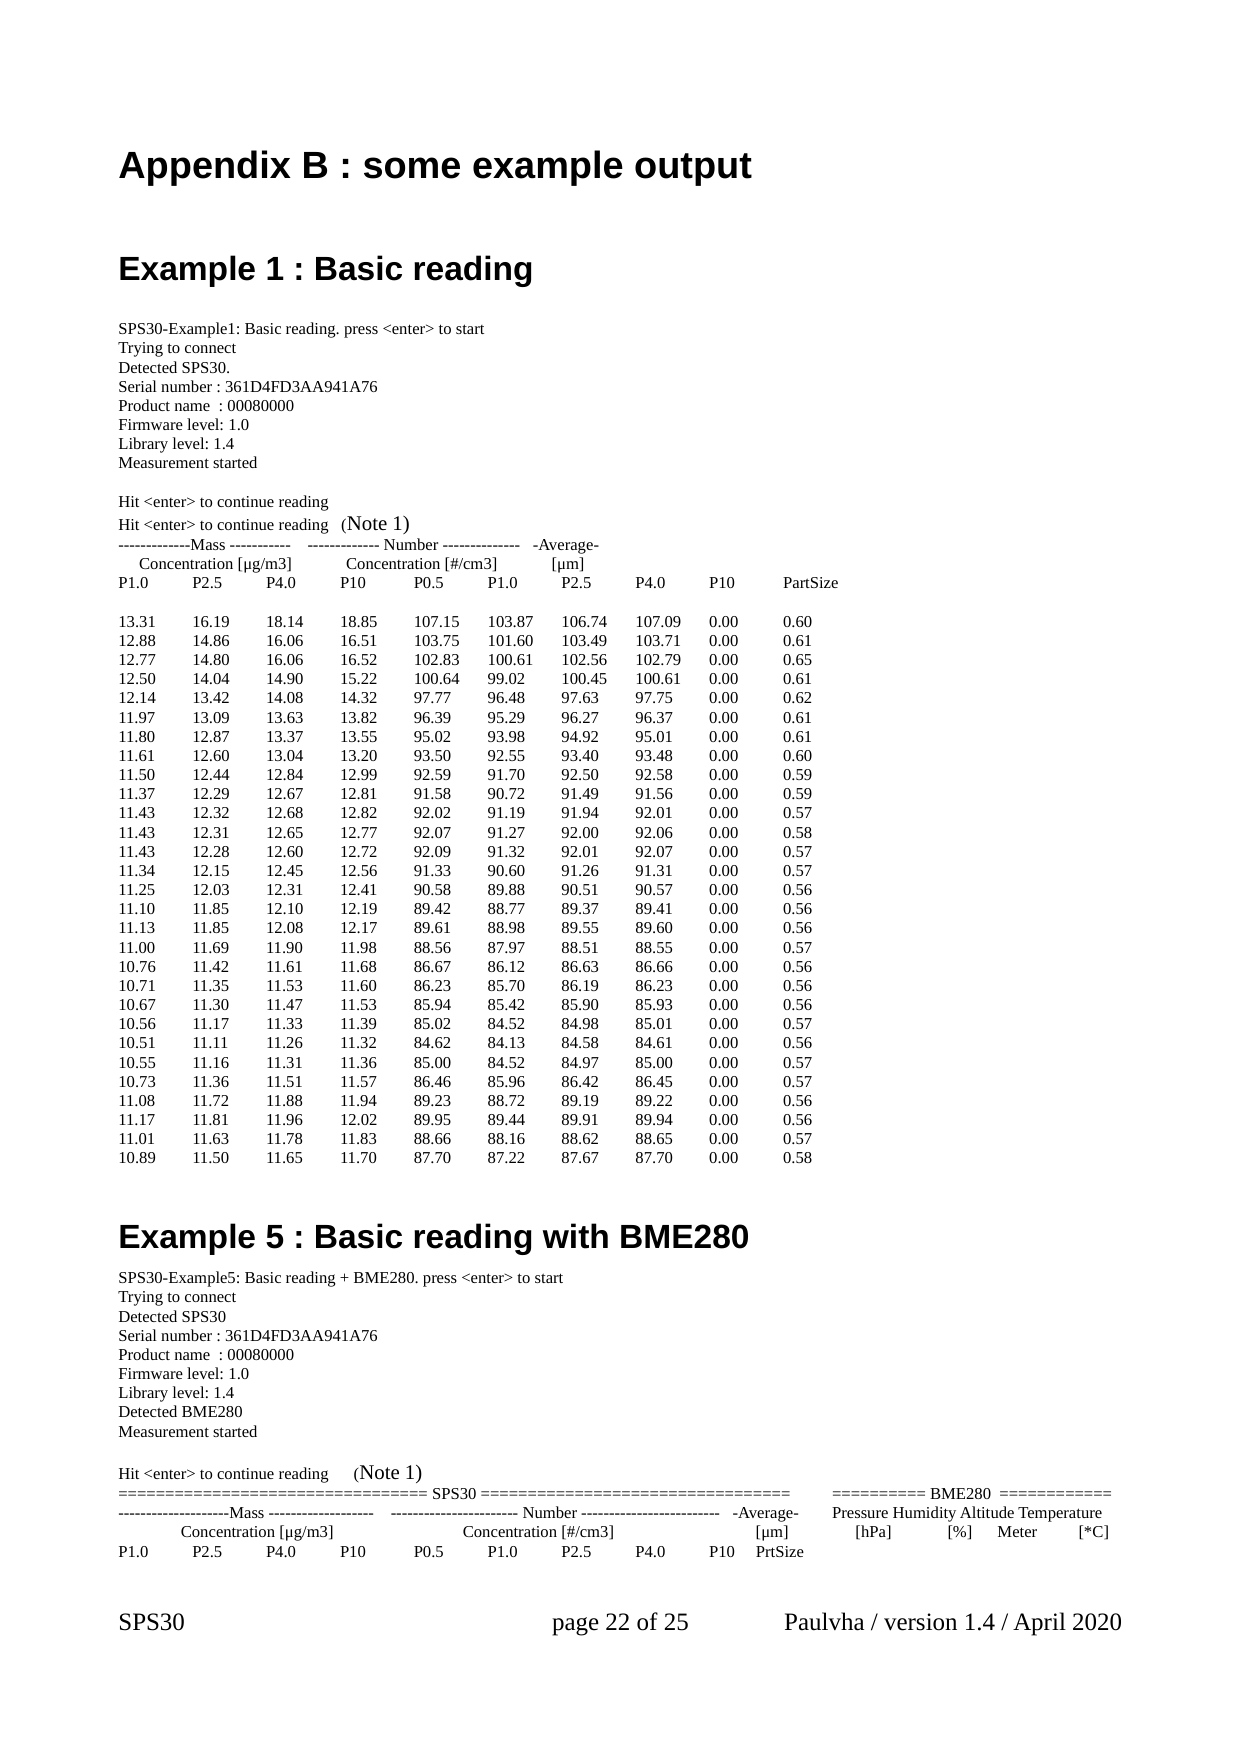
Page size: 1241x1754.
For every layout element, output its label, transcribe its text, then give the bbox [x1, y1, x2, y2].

text P1.0 P2.5 P4.0 P10 P0.5 P1.0 P2.5 P4.0 P10 PrtSize [118, 1541, 1122, 1561]
text Serial number : 361D4FD3AA941A76 [118, 1326, 1122, 1345]
text SPS30-Example1: Basic reading. press <enter> to start [118, 319, 1122, 338]
text 10.76 11.42 11.61 11.68 86.67 86.12 86.63 86.66 0.00 0.56 [118, 957, 1122, 976]
text SPS30-Example5: Basic reading + BME280. press <enter> to start [118, 1268, 1122, 1287]
text 10.55 11.16 11.31 11.36 85.00 84.52 84.97 85.00 0.00 0.57 [118, 1052, 1122, 1072]
text Firmware level: 1.0 [118, 415, 1122, 434]
text 13.31 16.19 18.14 18.85 107.15 103.87 106.74 107.09 0.00 0.60 [118, 612, 1122, 631]
text Detected SPS30. [118, 357, 1122, 377]
text Hit <enter> to continue reading (Note 1) [118, 511, 1122, 535]
text -------------Mass ----------- ------------- Number -------------- -Average- [118, 535, 1122, 554]
text ================================= SPS30 ================================= ========== BME280 ============ [118, 1484, 1122, 1503]
text 11.50 12.44 12.84 12.99 92.59 91.70 92.50 92.58 0.00 0.59 [118, 765, 1122, 784]
text 11.00 11.69 11.90 11.98 88.56 87.97 88.51 88.55 0.00 0.57 [118, 937, 1122, 957]
text 10.89 11.50 11.65 11.70 87.70 87.22 87.67 87.70 0.00 0.58 [118, 1148, 1122, 1167]
text Detected SPS30 [118, 1306, 1122, 1326]
text 12.50 14.04 14.90 15.22 100.64 99.02 100.45 100.61 0.00 0.61 [118, 669, 1122, 688]
text 12.77 14.80 16.06 16.52 102.83 100.61 102.56 102.79 0.00 0.65 [118, 650, 1122, 669]
text 11.17 11.81 11.96 12.02 89.95 89.44 89.91 89.94 0.00 0.56 [118, 1110, 1122, 1129]
text Hit <enter> to continue reading (Note 1) [118, 1460, 1122, 1484]
text 11.34 12.15 12.45 12.56 91.33 90.60 91.26 91.31 0.00 0.57 [118, 861, 1122, 880]
text 10.67 11.30 11.47 11.53 85.94 85.42 85.90 85.93 0.00 0.56 [118, 995, 1122, 1014]
text 11.61 12.60 13.04 13.20 93.50 92.55 93.40 93.48 0.00 0.60 [118, 746, 1122, 765]
text 11.43 12.28 12.60 12.72 92.09 91.32 92.01 92.07 0.00 0.57 [118, 842, 1122, 861]
text Firmware level: 1.0 [118, 1364, 1122, 1383]
text 12.14 13.42 14.08 14.32 97.77 96.48 97.63 97.75 0.00 0.62 [118, 688, 1122, 707]
text 11.25 12.03 12.31 12.41 90.58 89.88 90.51 90.57 0.00 0.56 [118, 880, 1122, 899]
text Detected BME280 [118, 1402, 1122, 1421]
text 11.80 12.87 13.37 13.55 95.02 93.98 94.92 95.01 0.00 0.61 [118, 727, 1122, 746]
text 11.01 11.63 11.78 11.83 88.66 88.16 88.62 88.65 0.00 0.57 [118, 1129, 1122, 1148]
text 10.51 11.11 11.26 11.32 84.62 84.13 84.58 84.61 0.00 0.56 [118, 1033, 1122, 1052]
text Concentration [μg/m3] Concentration [#/cm3] [μm] [118, 554, 1122, 573]
text 12.88 14.86 16.06 16.51 103.75 101.60 103.49 103.71 0.00 0.61 [118, 631, 1122, 650]
text Measurement started [118, 453, 1122, 472]
text Measurement started [118, 1421, 1122, 1441]
text 10.73 11.36 11.51 11.57 86.46 85.96 86.42 86.45 0.00 0.57 [118, 1072, 1122, 1091]
text Concentration [μg/m3] Concentration [#/cm3] [μm] [hPa] [%] Meter [*C] [118, 1522, 1122, 1541]
text --------------------Mass ------------------- ----------------------- Number ------------------------- -Average- Pressure Humidity Altitude Temperature [118, 1503, 1122, 1522]
text 11.43 12.32 12.68 12.82 92.02 91.19 91.94 92.01 0.00 0.57 [118, 803, 1122, 822]
text Serial number : 361D4FD3AA941A76 [118, 377, 1122, 396]
subtitle Example 5 : Basic reading with BME280 [118, 1217, 1122, 1256]
text Trying to connect [118, 1287, 1122, 1306]
text Product name : 00080000 [118, 396, 1122, 415]
text 11.10 11.85 12.10 12.19 89.42 88.77 89.37 89.41 0.00 0.56 [118, 899, 1122, 918]
subtitle Example 1 : Basic reading [118, 249, 1122, 287]
text 10.71 11.35 11.53 11.60 86.23 85.70 86.19 86.23 0.00 0.56 [118, 976, 1122, 995]
text 11.08 11.72 11.88 11.94 89.23 88.72 89.19 89.22 0.00 0.56 [118, 1091, 1122, 1110]
text 10.56 11.17 11.33 11.39 85.02 84.52 84.98 85.01 0.00 0.57 [118, 1014, 1122, 1033]
text Library level: 1.4 [118, 434, 1122, 453]
text Hit <enter> to continue reading [118, 492, 1122, 511]
text 11.37 12.29 12.67 12.81 91.58 90.72 91.49 91.56 0.00 0.59 [118, 784, 1122, 803]
text Trying to connect [118, 338, 1122, 357]
text 11.43 12.31 12.65 12.77 92.07 91.27 92.00 92.06 0.00 0.58 [118, 822, 1122, 842]
text 11.97 13.09 13.63 13.82 96.39 95.29 96.27 96.37 0.00 0.61 [118, 707, 1122, 727]
text 11.13 11.85 12.08 12.17 89.61 88.98 89.55 89.60 0.00 0.56 [118, 918, 1122, 937]
text P1.0 P2.5 P4.0 P10 P0.5 P1.0 P2.5 P4.0 P10 PartSize [118, 573, 1122, 592]
text Product name : 00080000 [118, 1345, 1122, 1364]
text Library level: 1.4 [118, 1383, 1122, 1402]
subtitle Appendix B : some example output [118, 143, 1122, 187]
